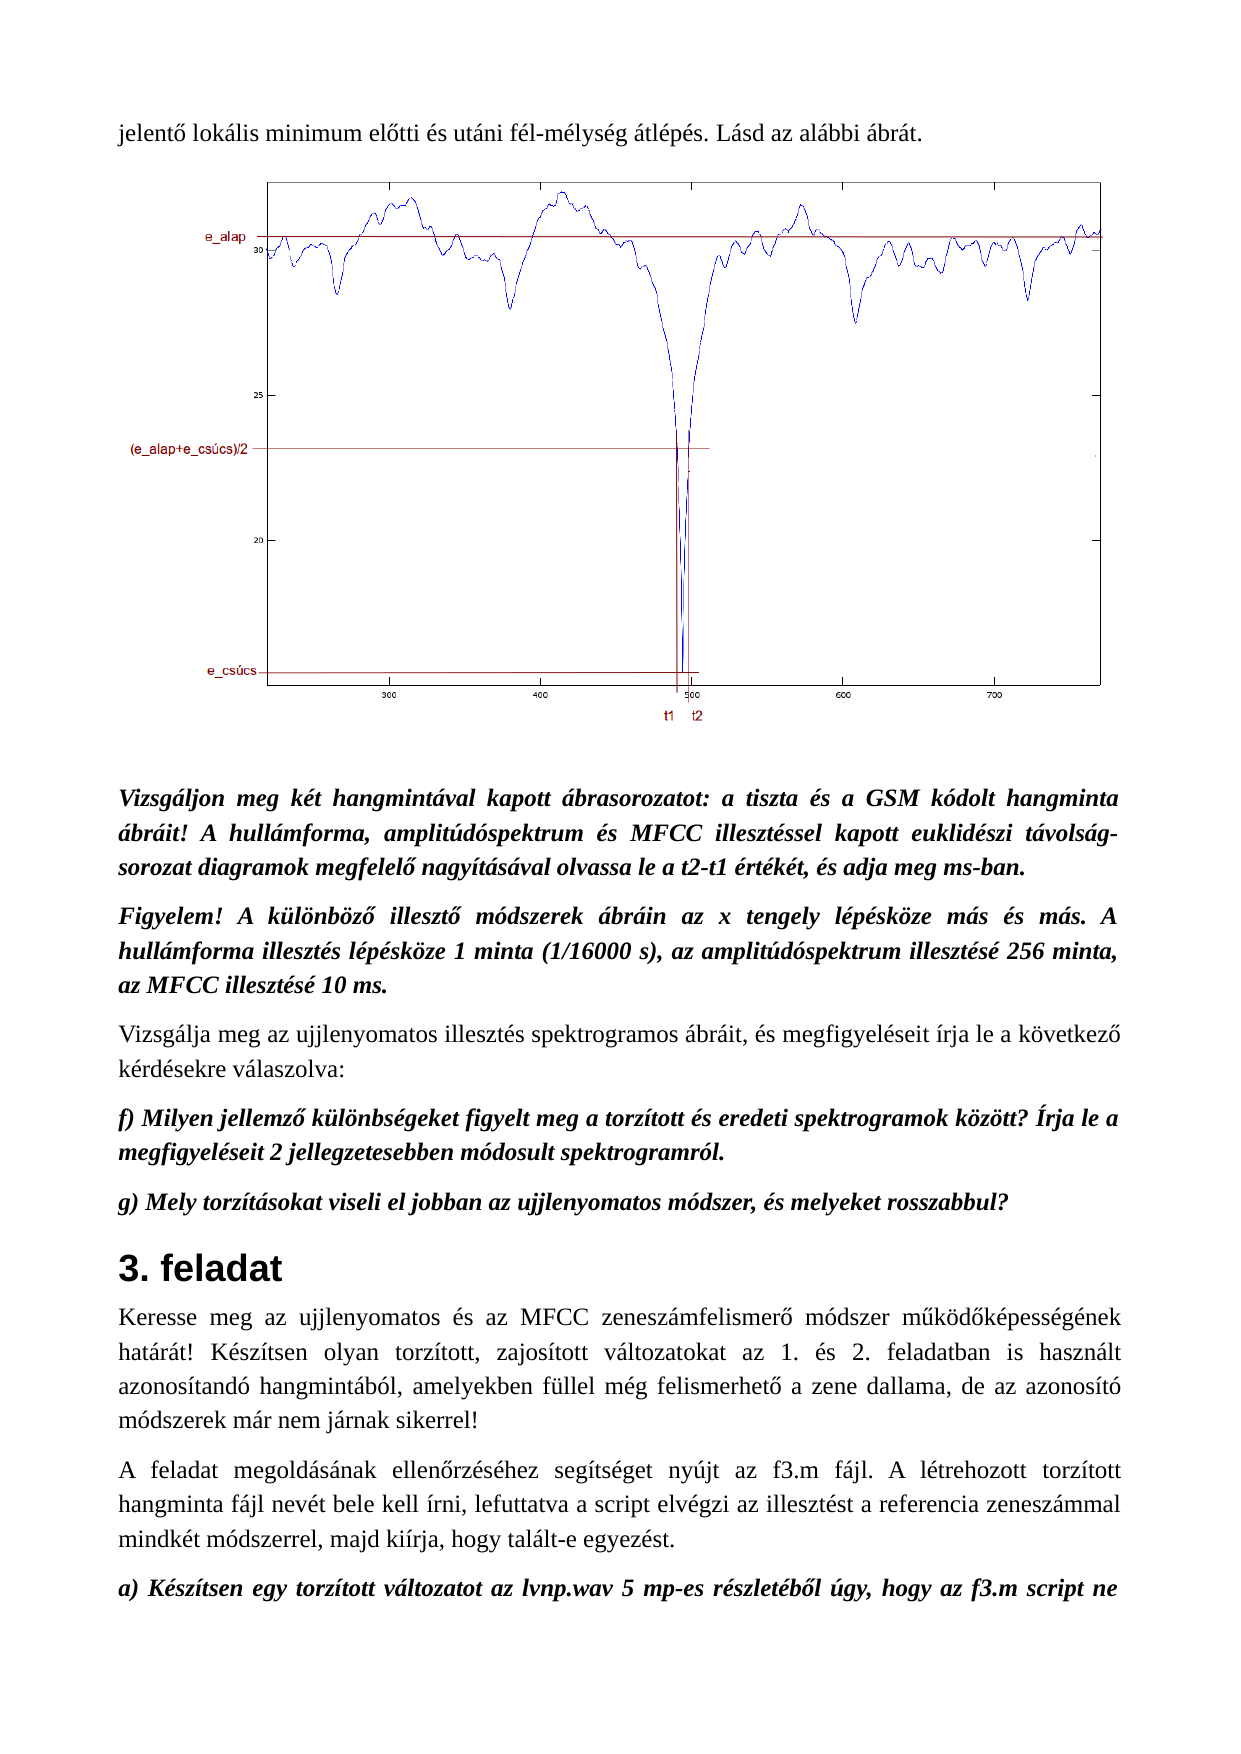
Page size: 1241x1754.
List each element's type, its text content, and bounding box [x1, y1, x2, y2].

text Vizsgáljon meg két hangmintával kapott ábrasorozatot: a tiszta és a GSM kódolt hangminta ábráit! A hullámforma, amplitúdóspektrum és MFCC illesztéssel kapott euklidészi távolság-sorozat diagramok megfelelő nagyításával olvassa le a t2-t1 értékét, és adja meg ms-ban. [118, 778, 1122, 881]
text A feladat megoldásának ellenőrzéséhez segítséget nyújt az f3.m fájl. A létrehozott torzított hangminta fájl nevét bele kell írni, lefuttatva a script elvégzi az illesztést a referencia zeneszámmal mindkét módszerrel, majd kiírja, hogy talált-e egyezést. [118, 1455, 1122, 1552]
picture [118, 167, 1123, 778]
text g) Mely torzításokat viseli el jobban az ujjlenyomatos módszer, és melyeket rosszabbul? [118, 1187, 1122, 1215]
text Figyelem! A különböző illesztő módszerek ábráin az x tengely lépésköze más és más. A hullámforma illesztés lépésköze 1 minta (1/16000 s), az amplitúdóspektrum illesztésé 256 minta, az MFCC illesztésé 10 ms. [118, 901, 1122, 999]
text a) Készítsen egy torzított változatot az lvnp.wav 5 mp-es részletéből úgy, hogy az f3.m script ne [118, 1573, 1122, 1601]
text jelentő lokális minimum előtti és utáni fél-mélység átlépés. Lásd az alábbi ábrát. [118, 118, 1122, 147]
text Keresse meg az ujjlenyomatos és az MFCC zeneszámfelismerő módszer működőképességének határát! Készítsen olyan torzított, zajosított változatokat az 1. és 2. feladatban is használt azonosítandó hangmintából, amelyekben füllel még felismerhető a zene dallama, de az azonosító módszerek már nem járnak sikerrel! [118, 1302, 1122, 1434]
text Vizsgálja meg az ujjlenyomatos illesztés spektrogramos ábráit, és megfigyeléseit írja le a következő kérdésekre válaszolva: [118, 1019, 1122, 1083]
text f) Milyen jellemző különbségeket figyelt meg a torzított és eredeti spektrogramok között? Írja le a megfigyeléseit 2 jellegzetesebben módosult spektrogramról. [118, 1103, 1122, 1166]
subtitle 3. feladat [118, 1246, 1122, 1290]
